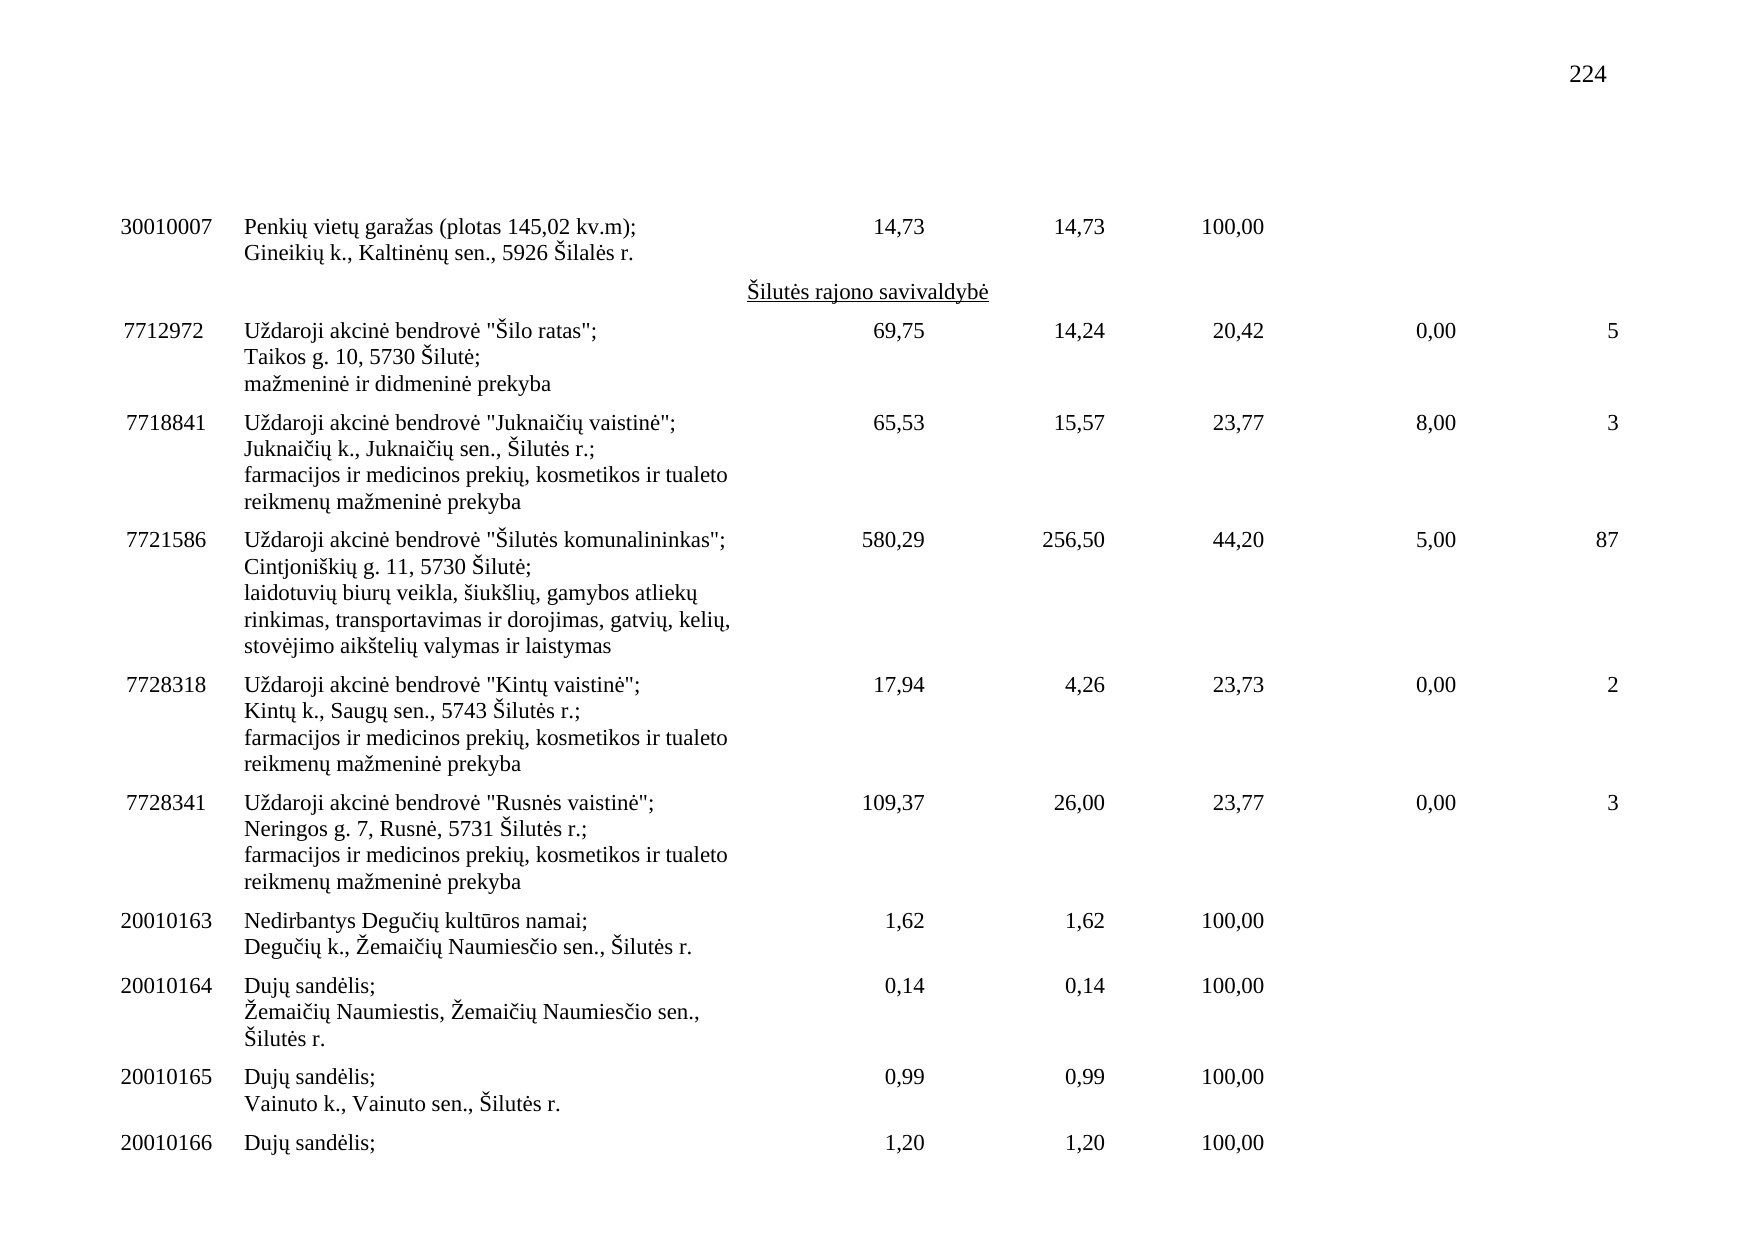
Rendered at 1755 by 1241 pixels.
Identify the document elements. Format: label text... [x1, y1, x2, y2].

table_cell 100,00 [1122, 966, 1281, 1057]
table_cell 2 [1473, 665, 1636, 782]
table_cell [1281, 900, 1473, 966]
table_cell 15,57 [941, 403, 1122, 520]
table_cell 7712972 [100, 311, 233, 402]
table_cell [1473, 966, 1636, 1057]
table_cell 5,00 [1281, 520, 1473, 664]
table_cell 14,73 [750, 207, 941, 272]
table_cell 5 [1473, 311, 1636, 402]
table_cell 20010165 [100, 1057, 233, 1122]
table_cell 23,77 [1122, 403, 1281, 520]
table_cell 1,20 [941, 1123, 1122, 1161]
table_cell 7728341 [100, 783, 233, 900]
table_cell 100,00 [1122, 900, 1281, 966]
table_cell Dujų sandėlis; Vainuto k., Vainuto sen., Šilutės r. [233, 1057, 749, 1122]
table_cell 17,94 [750, 665, 941, 782]
table_cell 100,00 [1122, 207, 1281, 272]
table_cell 0,00 [1281, 665, 1473, 782]
table_cell [1473, 1057, 1636, 1122]
table_cell [1281, 1057, 1473, 1122]
table_cell 23,77 [1122, 783, 1281, 900]
table_cell 3 [1473, 783, 1636, 900]
table_cell [1473, 900, 1636, 966]
table_cell 100,00 [1122, 1057, 1281, 1122]
table_cell 100,00 [1122, 1123, 1281, 1161]
table_cell 20,42 [1122, 311, 1281, 402]
table_cell 23,73 [1122, 665, 1281, 782]
table_cell Dujų sandėlis; Žemaičių Naumiestis, Žemaičių Naumiesčio sen., Šilutės r. [233, 966, 749, 1057]
table_cell Uždaroji akcinė bendrovė "Šilo ratas"; Taikos g. 10, 5730 Šilutė; mažmeninė ir didmeninė prekyba [233, 311, 749, 402]
table_cell [1281, 1123, 1473, 1161]
table_cell 0,00 [1281, 783, 1473, 900]
table_cell 1,62 [941, 900, 1122, 966]
table_cell Dujų sandėlis; [233, 1123, 749, 1161]
table_cell 0,14 [941, 966, 1122, 1057]
table_cell 26,00 [941, 783, 1122, 900]
table_cell 20010166 [100, 1123, 233, 1161]
table_cell 44,20 [1122, 520, 1281, 664]
table_cell 580,29 [750, 520, 941, 664]
table_cell 20010164 [100, 966, 233, 1057]
table_cell Šilutės rajono savivaldybė [100, 272, 1636, 311]
table_cell Uždaroji akcinė bendrovė "Juknaičių vaistinė"; Juknaičių k., Juknaičių sen., Šilutės r.; farmacijos ir medicinos prekių, kosmetikos ir tualeto reikmenų mažmeninė prekyba [233, 403, 749, 520]
table_cell 14,24 [941, 311, 1122, 402]
table_cell Penkių vietų garažas (plotas 145,02 kv.m); Gineikių k., Kaltinėnų sen., 5926 Šilalės r. [233, 207, 749, 272]
table_cell 87 [1473, 520, 1636, 664]
table_cell 20010163 [100, 900, 233, 966]
table_cell 256,50 [941, 520, 1122, 664]
table_cell 8,00 [1281, 403, 1473, 520]
table_cell 1,20 [750, 1123, 941, 1161]
table_cell 4,26 [941, 665, 1122, 782]
table_cell 30010007 [100, 207, 233, 272]
table_cell [1281, 966, 1473, 1057]
table_cell Uždaroji akcinė bendrovė "Rusnės vaistinė"; Neringos g. 7, Rusnė, 5731 Šilutės r.; farmacijos ir medicinos prekių, kosmetikos ir tualeto reikmenų mažmeninė prekyba [233, 783, 749, 900]
table_cell 1,62 [750, 900, 941, 966]
table_cell [1473, 1123, 1636, 1161]
table_cell 14,73 [941, 207, 1122, 272]
table_cell 7728318 [100, 665, 233, 782]
table_cell Uždaroji akcinė bendrovė "Šilutės komunalininkas"; Cintjoniškių g. 11, 5730 Šilutė; laidotuvių biurų veikla, šiukšlių, gamybos atliekų rinkimas, transportavimas ir dorojimas, gatvių, kelių, stovėjimo aikštelių valymas ir laistymas [233, 520, 749, 664]
table_cell 7718841 [100, 403, 233, 520]
table_cell 0,14 [750, 966, 941, 1057]
table_cell 109,37 [750, 783, 941, 900]
table_cell Uždaroji akcinė bendrovė "Kintų vaistinė"; Kintų k., Saugų sen., 5743 Šilutės r.; farmacijos ir medicinos prekių, kosmetikos ir tualeto reikmenų mažmeninė prekyba [233, 665, 749, 782]
table_cell 0,99 [941, 1057, 1122, 1122]
table_cell 0,99 [750, 1057, 941, 1122]
table_cell 65,53 [750, 403, 941, 520]
table_cell 7721586 [100, 520, 233, 664]
table_cell [1281, 207, 1473, 272]
table_cell Nedirbantys Degučių kultūros namai; Degučių k., Žemaičių Naumiesčio sen., Šilutės r. [233, 900, 749, 966]
table_cell 69,75 [750, 311, 941, 402]
table_cell [1473, 207, 1636, 272]
table_cell 0,00 [1281, 311, 1473, 402]
table_cell 3 [1473, 403, 1636, 520]
